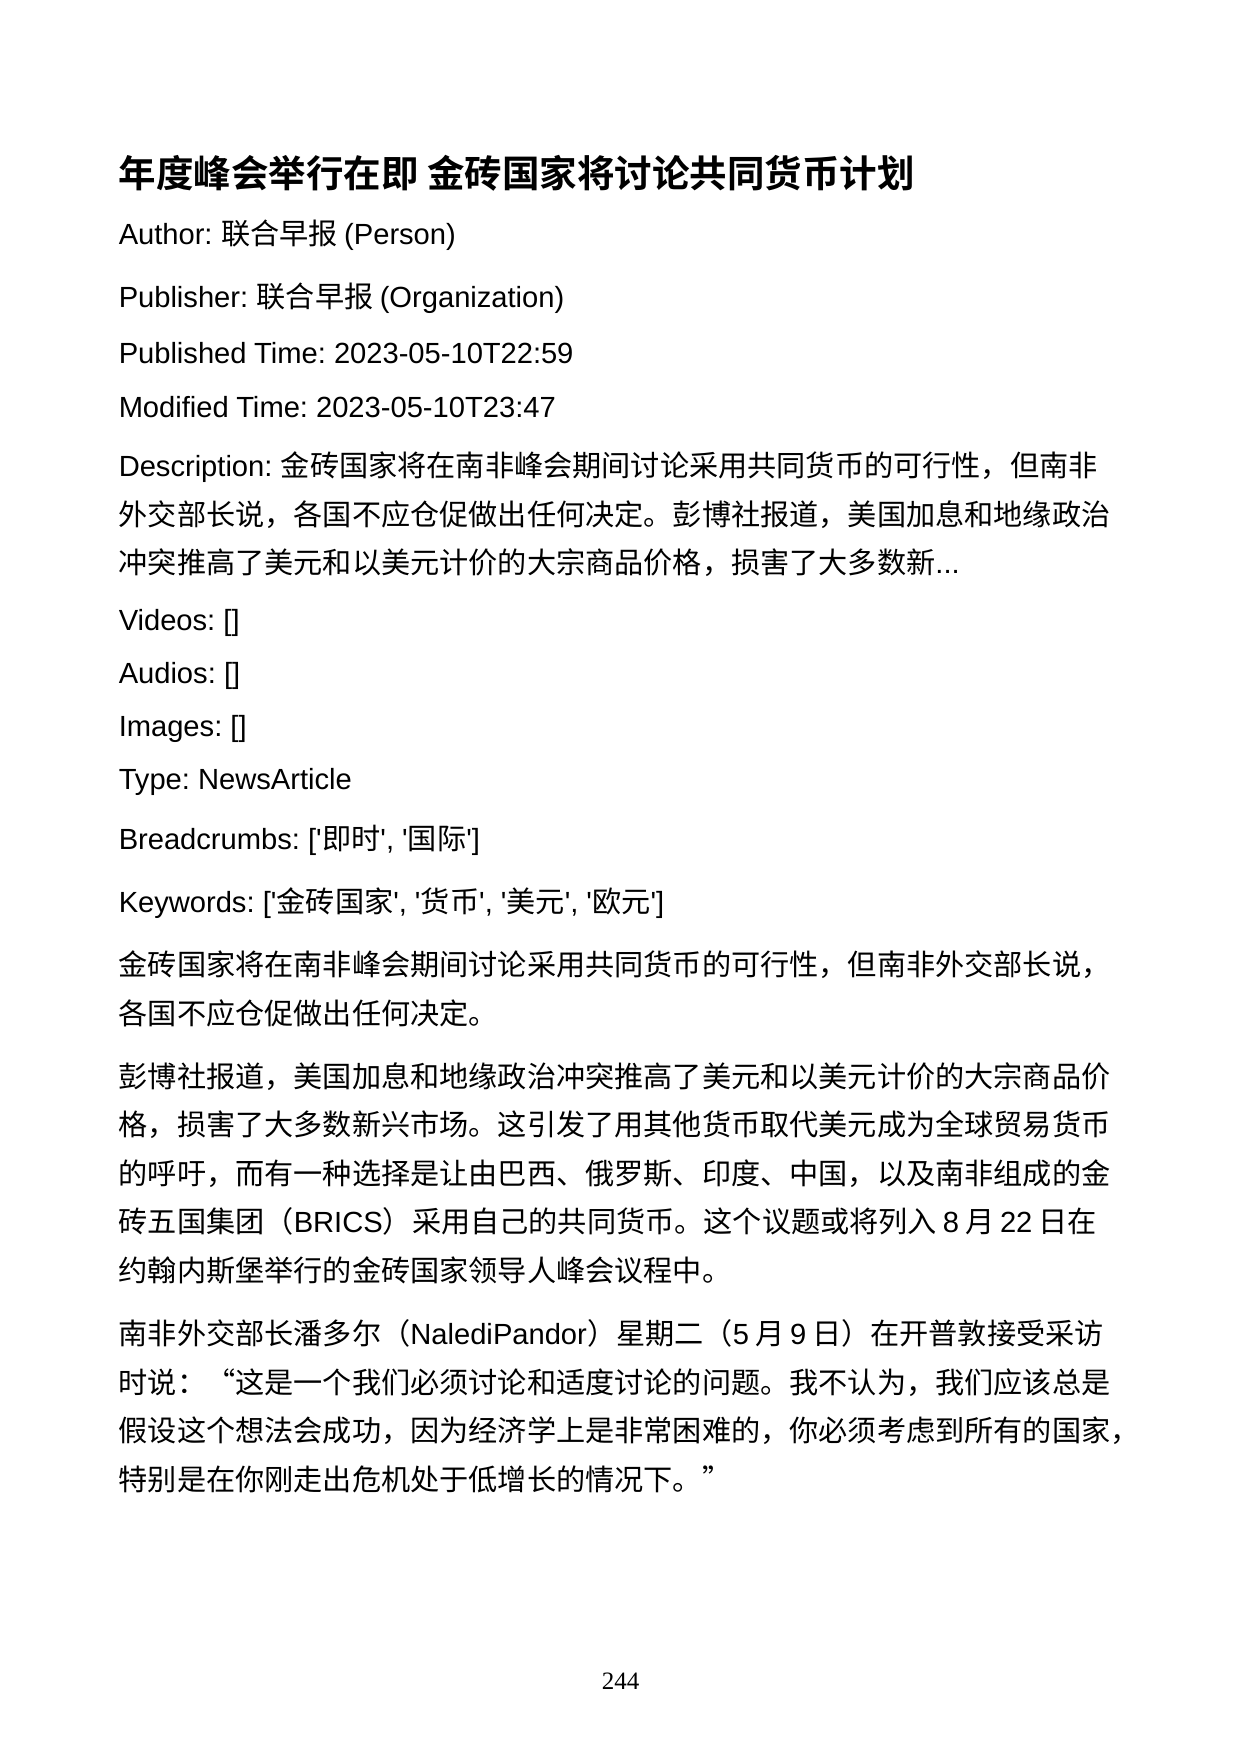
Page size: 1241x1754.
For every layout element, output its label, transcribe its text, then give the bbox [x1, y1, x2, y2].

text Type: NewsArticle [118, 762, 1122, 796]
text Audios: [] [118, 656, 1122, 690]
text Publisher: 联合早报 (Organization) [118, 273, 1122, 316]
text Videos: [] [118, 603, 1122, 637]
text Breadcrumbs: ['即时', '国际'] [118, 816, 1122, 858]
text Description: 金砖国家将在南非峰会期间讨论采用共同货币的可行性，但南非外交部长说，各国不应仓促做出任何决定。彭博社报道，美国加息和地缘政治冲突推高了美元和以美元计价的大宗商品价格，损害了大多数新... [118, 443, 1122, 582]
text Images: [] [118, 709, 1122, 743]
text Keywords: ['金砖国家', '货币', '美元', '欧元'] [118, 879, 1122, 921]
text Modified Time: 2023-05-10T23:47 [118, 390, 1122, 423]
text Published Time: 2023-05-10T22:59 [118, 337, 1122, 370]
text 金砖国家将在南非峰会期间讨论采用共同货币的可行性，但南非外交部长说，各国不应仓促做出任何决定。 [118, 942, 1122, 1033]
text 彭博社报道，美国加息和地缘政治冲突推高了美元和以美元计价的大宗商品价格，损害了大多数新兴市场。这引发了用其他货币取代美元成为全球贸易货币的呼吁，而有一种选择是让由巴西、俄罗斯、印度、中国，以及南非组成的金砖五国集团（BRICS）采用自己的共同货币。这个议题或将列入8月22日在约翰内斯堡举行的金砖国家领导人峰会议程中。 [118, 1053, 1122, 1290]
text 南非外交部长潘多尔（NalediPandor）星期二（5月9日）在开普敦接受采访时说：“这是一个我们必须讨论和适度讨论的问题。我不认为，我们应该总是假设这个想法会成功，因为经济学上是非常困难的，你必须考虑到所有的国家，特别是在你刚走出危机处于低增长的情况下。” [118, 1311, 1122, 1499]
subtitle 年度峰会举行在即 金砖国家将讨论共同货币计划 [118, 143, 1122, 198]
text Author: 联合早报 (Person) [118, 210, 1122, 253]
